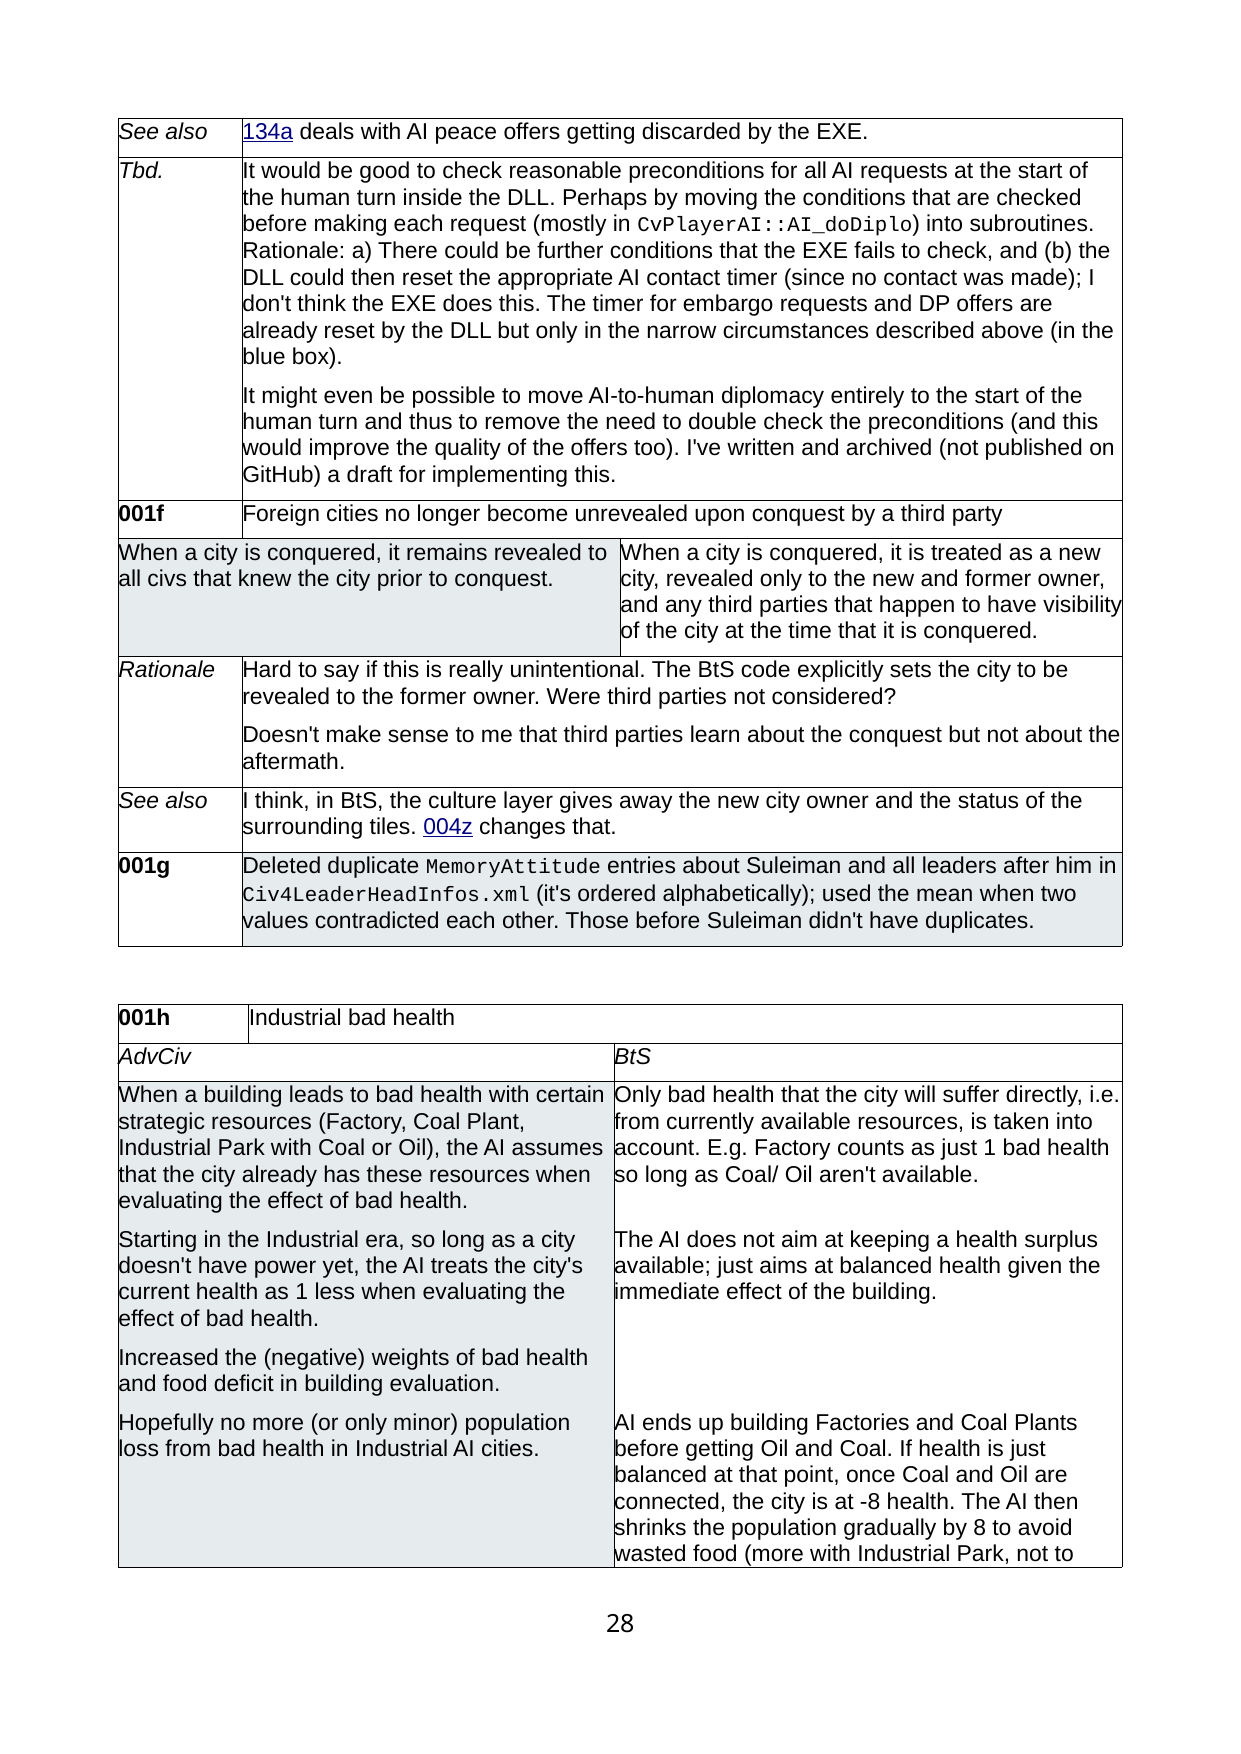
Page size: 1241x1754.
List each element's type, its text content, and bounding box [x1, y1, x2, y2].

table_cell 001g [119, 853, 242, 946]
table_cell 134a deals with AI peace offers getting discarded by the EXE. [243, 119, 1122, 157]
table_cell AdvCiv [119, 1044, 614, 1081]
table_cell I think, in BtS, the culture layer gives away the new city owner and the status of the surrounding tiles. 004z changes that. [243, 788, 1122, 852]
table_cell Foreign cities no longer become unrevealed upon conquest by a third party [243, 501, 1122, 538]
table_header Industrial bad health [249, 1005, 1122, 1042]
table_cell BtS [615, 1044, 1122, 1081]
table_header 001h [119, 1005, 248, 1042]
table_cell See also [119, 788, 242, 852]
table_cell When a city is conquered, it remains revealed to all civs that knew the city prior to conquest. [119, 539, 620, 656]
table_cell Only bad health that the city will suffer directly, i.e. from currently available resources, is taken into account. E.g. Factory counts as just 1 bad health so long as Coal/ Oil aren't available. The AI does not aim at keeping a health surplus available; just aims at balanced health given the immediate effect of the building. AI ends up building Factories and Coal Plants before getting Oil and Coal. If health is just balanced at that point, once Coal and Oil are connected, the city is at -8 health. The AI then shrinks the population gradually by 8 to avoid wasted food (more with Industrial Park, not to [615, 1082, 1122, 1567]
table_cell Deleted duplicate MemoryAttitude entries about Suleiman and all leaders after him in Civ4LeaderHeadInfos.xml (it's ordered alphabetically); used the mean when two values contradicted each other. Those before Suleiman didn't have duplicates. [243, 853, 1122, 946]
table_cell When a city is conquered, it is treated as a new city, revealed only to the new and former owner, and any third parties that happen to have visibility of the city at the time that it is conquered. [621, 539, 1122, 656]
table_cell It would be good to check reasonable preconditions for all AI requests at the start of the human turn inside the DLL. Perhaps by moving the conditions that are checked before making each request (mostly in CvPlayerAI::AI_doDiplo) into subroutines. Rationale: a) There could be further conditions that the EXE fails to check, and (b) the DLL could then reset the appropriate AI contact timer (since no contact was made); I don't think the EXE does this. The timer for embargo requests and DP offers are already reset by the DLL but only in the narrow circumstances described above (in the blue box). It might even be possible to move AI-to-human diplomacy entirely to the start of the human turn and thus to remove the need to double check the preconditions (and this would improve the quality of the offers too). I've written and archived (not published on GitHub) a draft for implementing this. [243, 158, 1122, 499]
table_cell Hard to say if this is really unintentional. The BtS code explicitly sets the city to be revealed to the former owner. Were third parties not considered? Doesn't make sense to me that third parties learn about the conquest but not about the aftermath. [243, 657, 1122, 787]
table_cell See also [119, 119, 242, 157]
table_cell Rationale [119, 657, 242, 787]
table_cell When a building leads to bad health with certain strategic resources (Factory, Coal Plant, Industrial Park with Coal or Oil), the AI assumes that the city already has these resources when evaluating the effect of bad health. Starting in the Industrial era, so long as a city doesn't have power yet, the AI treats the city's current health as 1 less when evaluating the effect of bad health. Increased the (negative) weights of bad health and food deficit in building evaluation. Hopefully no more (or only minor) population loss from bad health in Industrial AI cities. [119, 1082, 614, 1567]
table_cell 001f [119, 501, 242, 538]
table_cell Tbd. [119, 158, 242, 499]
